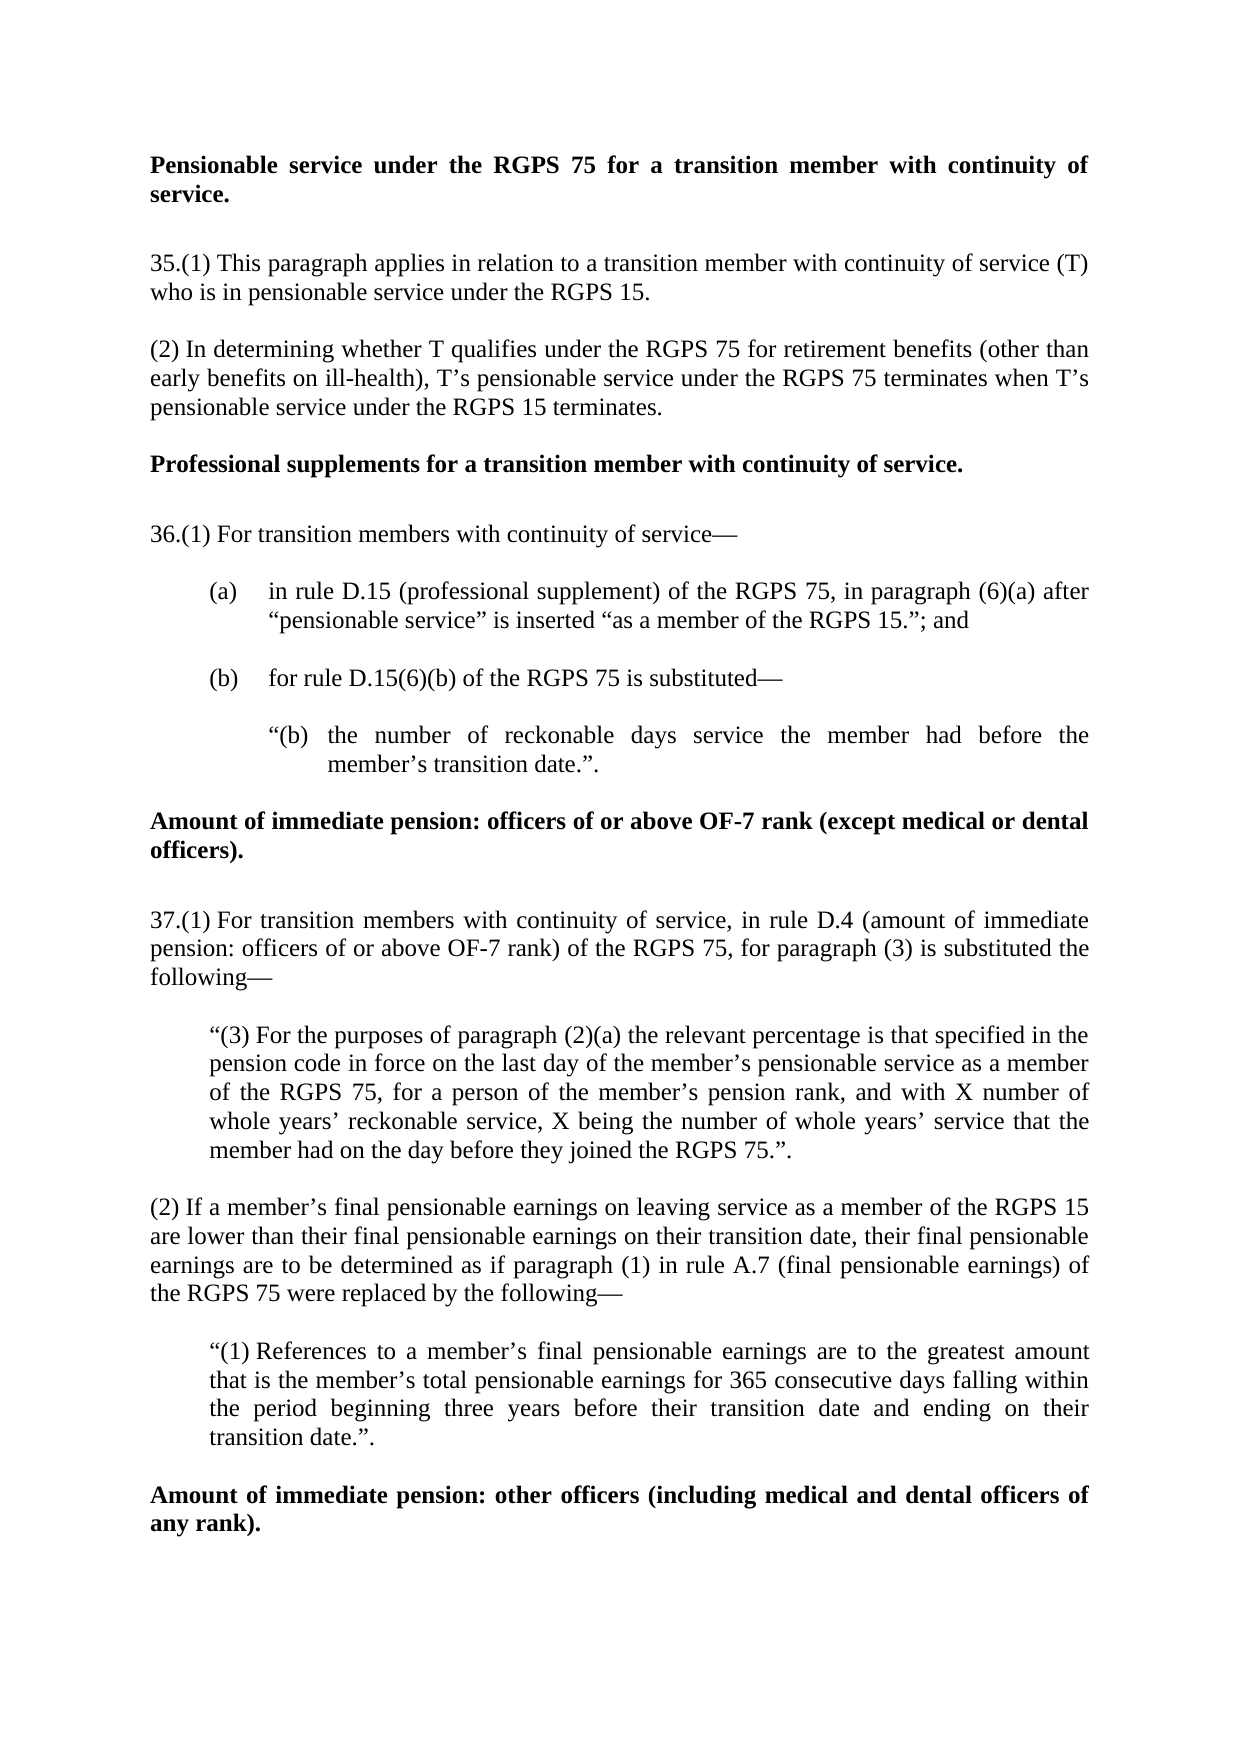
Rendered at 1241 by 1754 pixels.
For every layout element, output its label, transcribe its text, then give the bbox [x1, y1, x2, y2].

text (2) In determining whether T qualifies under the RGPS 75 for retirement benefits (other than early benefits on ill-health), T’s pensionable service under the RGPS 75 terminates when T’s pensionable service under the RGPS 15 terminates. [150, 334, 1090, 421]
text (a) in rule D.15 (professional supplement) of the RGPS 75, in paragraph (6)(a) after “pensionable service” is inserted “as a member of the RGPS 15.”; and [209, 576, 1090, 634]
text (b) for rule D.15(6)(b) of the RGPS 75 is substituted— [209, 663, 1090, 691]
text 35.(1) This paragraph applies in relation to a transition member with continuity of service (T) who is in pensionable service under the RGPS 15. [150, 248, 1090, 306]
text 37.(1) For transition members with continuity of service, in rule D.4 (amount of immediate pension: officers of or above OF-7 rank) of the RGPS 75, for paragraph (3) is substituted the following— [150, 905, 1090, 991]
subtitle Professional supplements for a transition member with continuity of service. [150, 449, 1090, 478]
text “(1) References to a member’s final pensionable earnings are to the greatest amount that is the member’s total pensionable earnings for 365 consecutive days falling within the period beginning three years before their transition date and ending on their transition date.”. [209, 1336, 1090, 1451]
text (2) If a member’s final pensionable earnings on leaving service as a member of the RGPS 15 are lower than their final pensionable earnings on their transition date, their final pensionable earnings are to be determined as if paragraph (1) in rule A.7 (final pensionable earnings) of the RGPS 75 were replaced by the following— [150, 1192, 1090, 1307]
subtitle Amount of immediate pension: other officers (including medical and dental officers of any rank). [150, 1480, 1090, 1537]
text “(3) For the purposes of paragraph (2)(a) the relevant percentage is that specified in the pension code in force on the last day of the member’s pensionable service as a member of the RGPS 75, for a person of the member’s pension rank, and with X number of whole years’ reckonable service, X being the number of whole years’ service that the member had on the day before they joined the RGPS 75.”. [209, 1020, 1090, 1163]
text 36.(1) For transition members with continuity of service— [150, 519, 1090, 548]
subtitle Amount of immediate pension: officers of or above OF-7 rank (except medical or dental officers). [150, 806, 1090, 864]
subtitle Pensionable service under the RGPS 75 for a transition member with continuity of service. [150, 150, 1090, 207]
text “(b) the number of reckonable days service the member had before the member’s transition date.”. [268, 720, 1090, 778]
